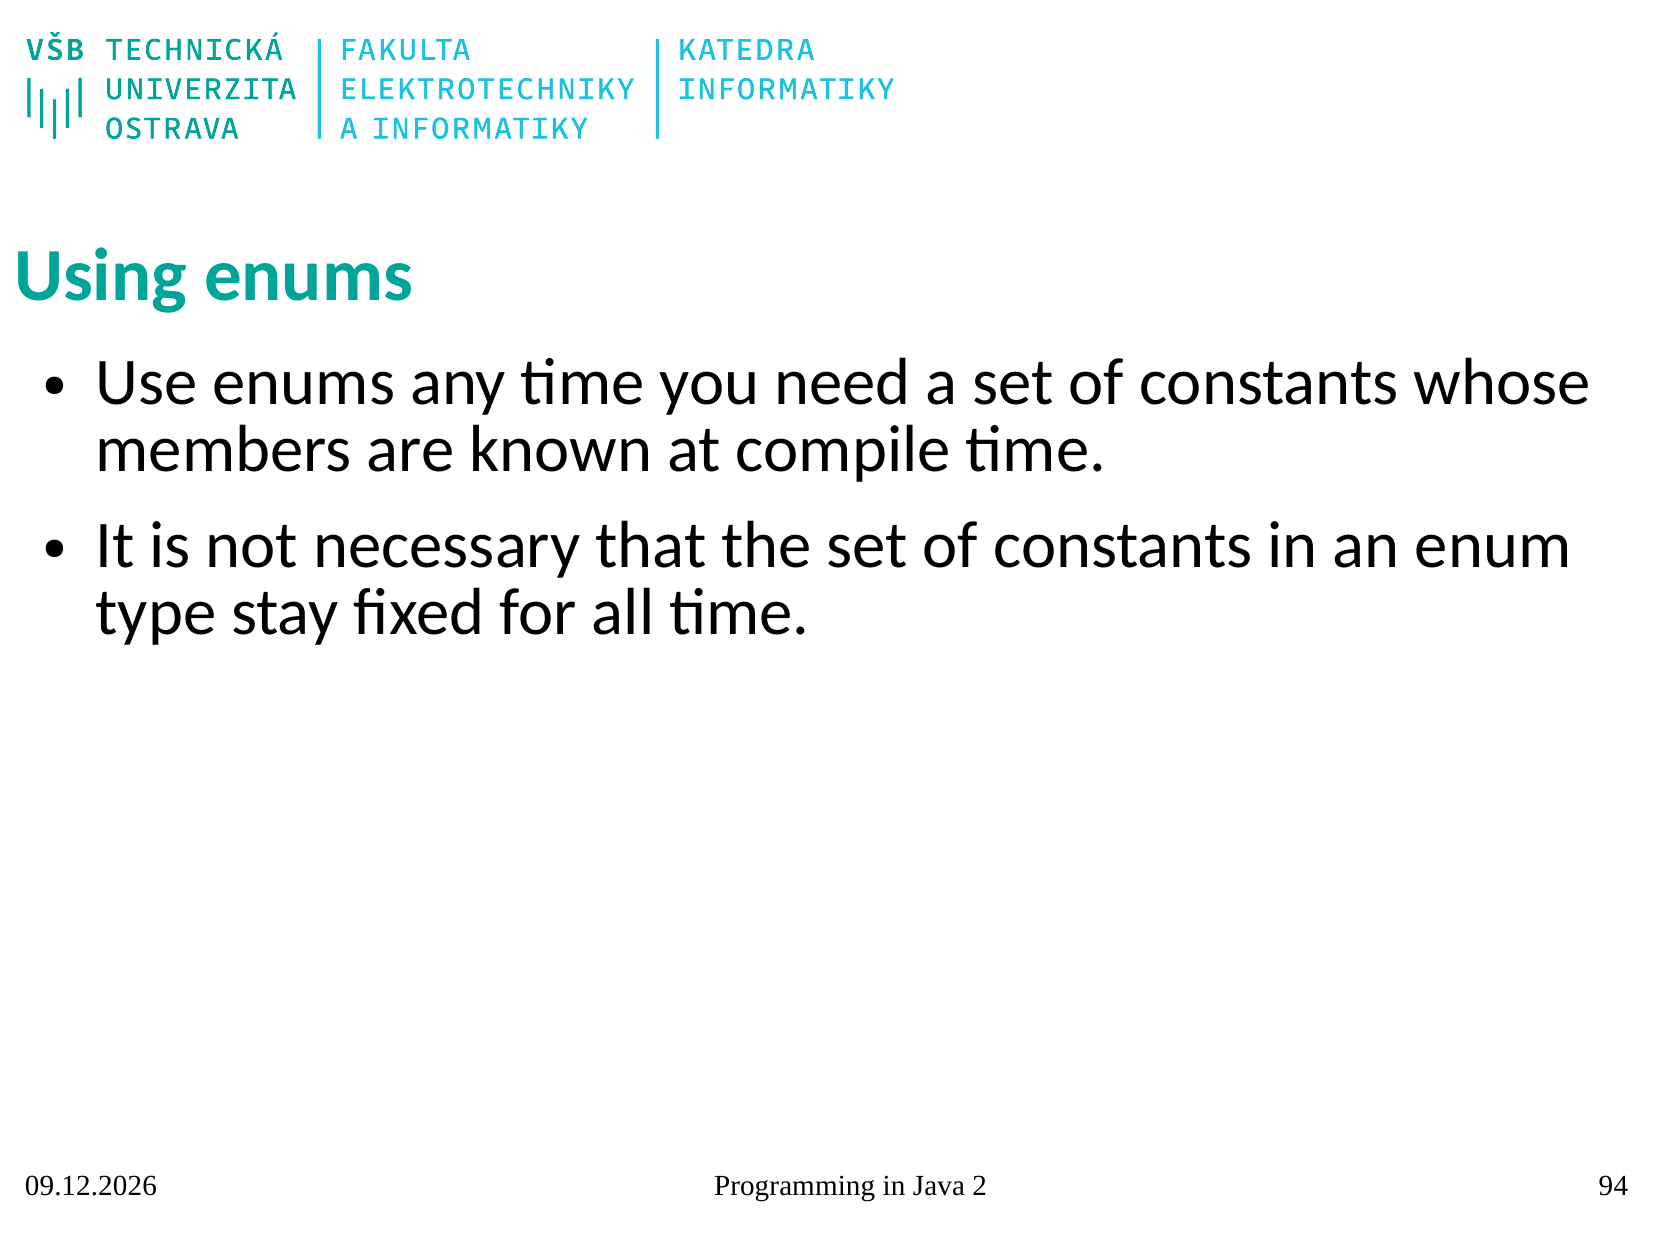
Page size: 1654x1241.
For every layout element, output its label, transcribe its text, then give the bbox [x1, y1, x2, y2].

picture [26, 31, 894, 139]
list Use enums any time you need a set of constants whose members are known at compile time. It is not necessary that the set of constants in an enum type stay fixed for all time. [24, 354, 1629, 1146]
title Using enums [14, 165, 1619, 319]
